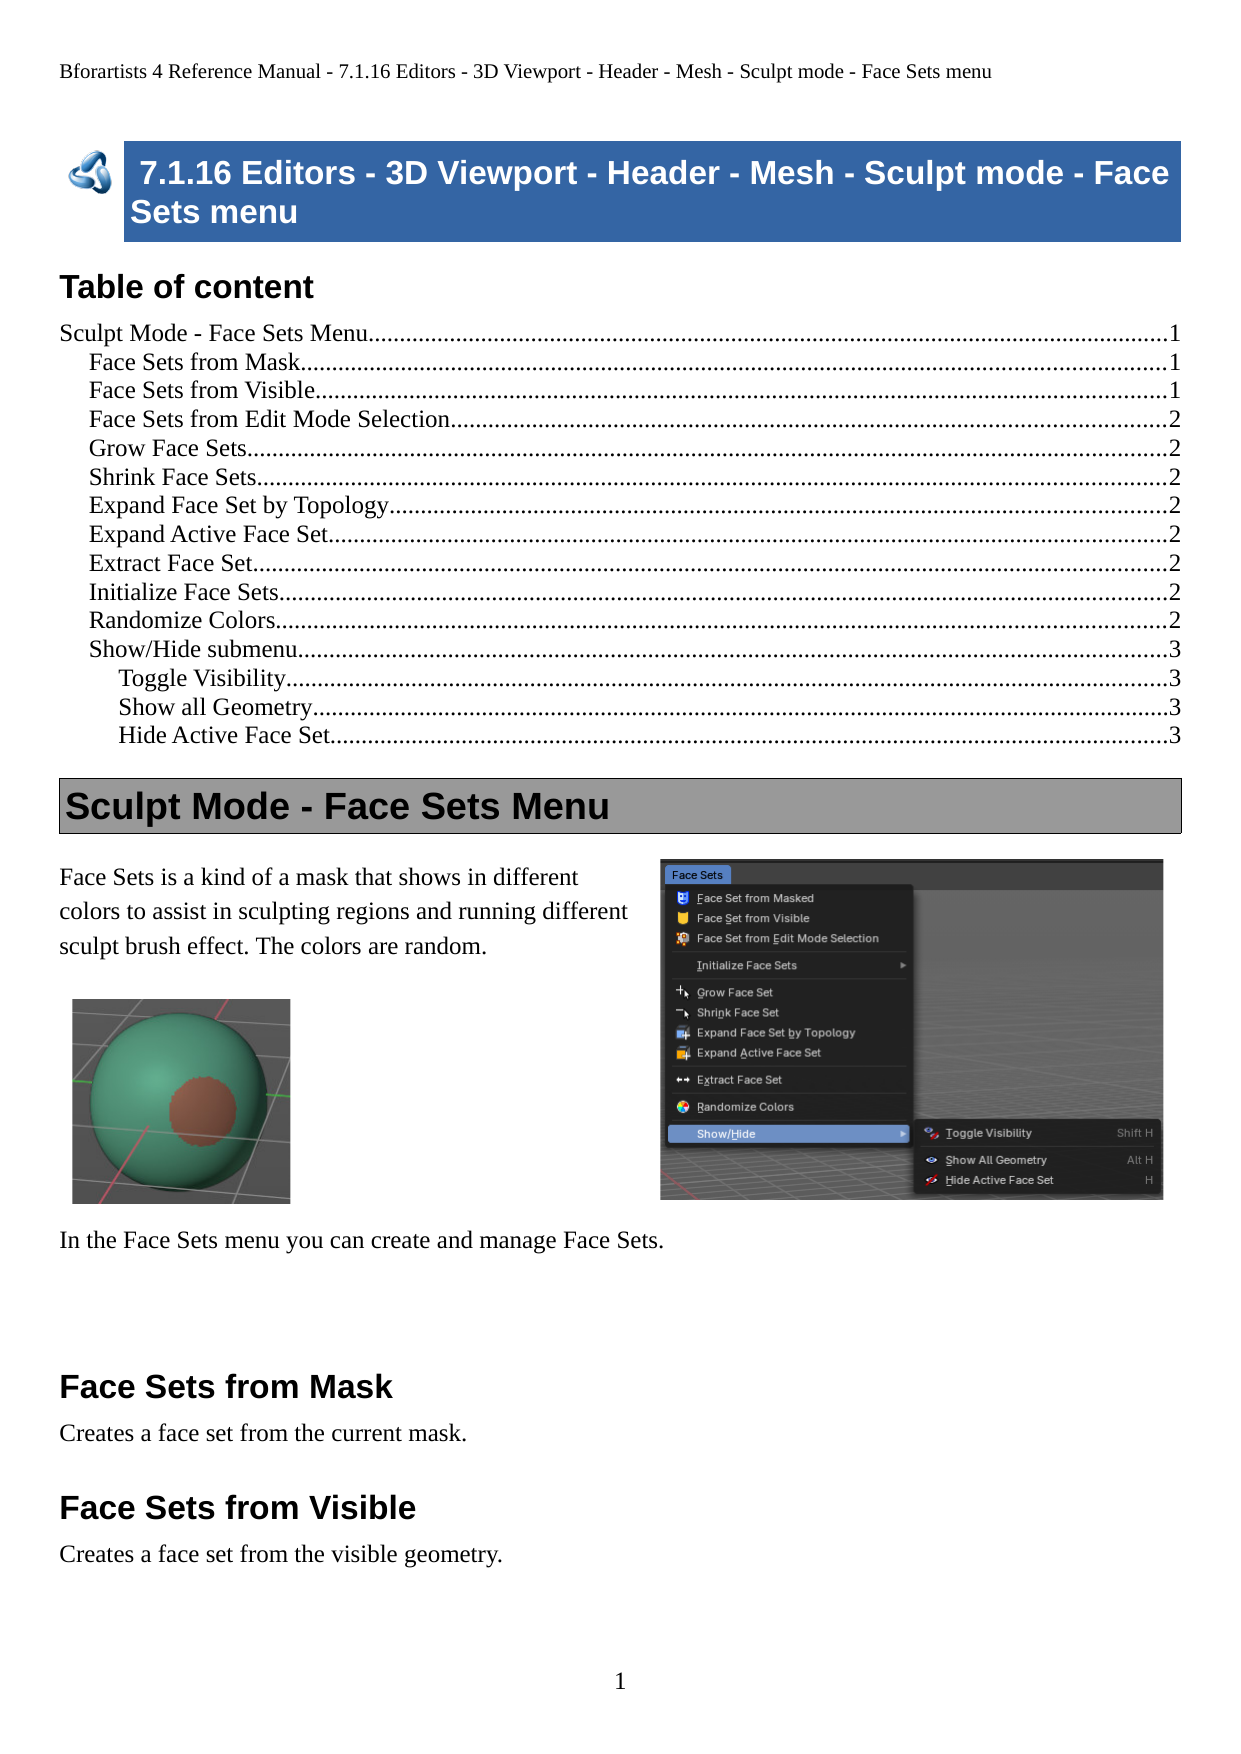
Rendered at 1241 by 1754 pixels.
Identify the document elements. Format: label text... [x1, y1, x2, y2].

text Show all Geometry 3 [118, 692, 1181, 720]
subtitle Face Sets from Visible [59, 1488, 1181, 1527]
text Creates a face set from the current mask. [59, 1418, 1181, 1447]
picture [660, 859, 1164, 1200]
subtitle Table of content [59, 267, 1181, 305]
text Expand Face Set by Topology 2 [88, 490, 1181, 519]
text Toggle Visibility 3 [118, 663, 1181, 692]
text Randomize Colors 2 [88, 605, 1181, 634]
text Shrink Face Sets 2 [88, 462, 1181, 490]
text Face Sets from Mask 1 [88, 347, 1181, 375]
text Extract Face Set 2 [88, 548, 1181, 577]
text Hide Active Face Set 3 [118, 720, 1181, 749]
text Creates a face set from the visible geometry. [59, 1539, 1181, 1568]
table_header [59, 141, 124, 242]
text Initialize Face Sets 2 [88, 577, 1181, 605]
text Face Sets from Visible 1 [88, 375, 1181, 404]
text In the Face Sets menu you can create and manage Face Sets. [59, 1225, 1181, 1254]
picture [72, 999, 291, 1204]
subtitle Face Sets from Mask [59, 1367, 1181, 1406]
text Expand Active Face Set 2 [88, 519, 1181, 548]
table_header Sculpt Mode - Face Sets Menu [60, 779, 1181, 833]
text Grow Face Sets 2 [88, 433, 1181, 462]
text Face Sets from Edit Mode Selection 2 [88, 404, 1181, 433]
text Sculpt Mode - Face Sets Menu 1 [59, 318, 1181, 347]
table_header 7.1.16 Editors - 3D Viewport - Header - Mesh - Sculpt mode - Face Sets menu [124, 141, 1181, 242]
text Show/Hide submenu 3 [88, 634, 1181, 663]
text Face Sets is a kind of a mask that shows in different colors to assist in sculpting regions and running different sculpt brush effect. The colors are random. [59, 862, 660, 960]
picture [65, 147, 114, 197]
